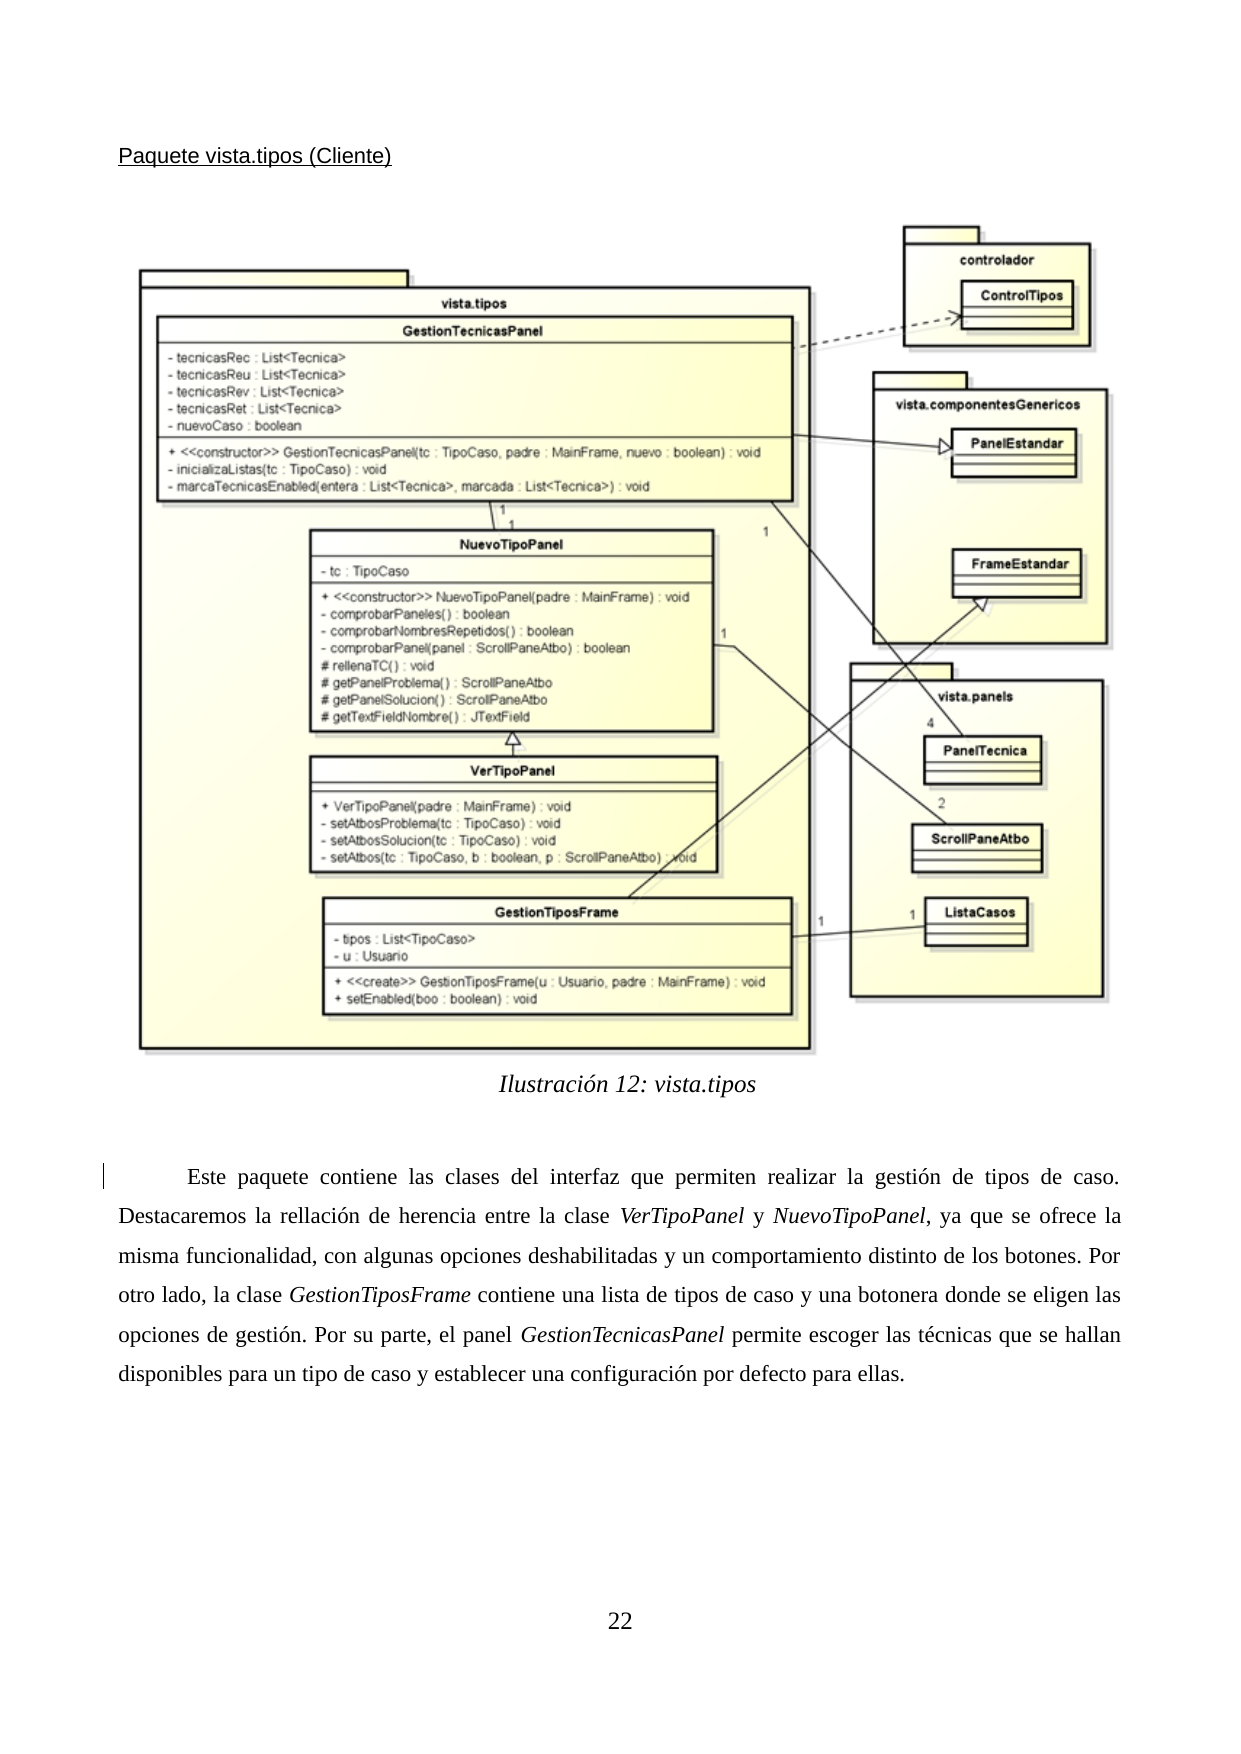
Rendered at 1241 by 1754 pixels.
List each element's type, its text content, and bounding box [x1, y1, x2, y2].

text Este paquete contiene las clases del interfaz que permiten realizar la gestión de tipos de caso. Destacaremos la rellación de herencia entre la clase VerTipoPanel y NuevoTipoPanel, ya que se ofrece la misma funcionalidad, con algunas opciones deshabilitadas y un comportamiento distinto de los botones. Por otro lado, la clase GestionTiposFrame contiene una lista de tipos de caso y una botonera donde se eligen las opciones de gestión. Por su parte, el panel GestionTecnicasPanel permite escoger las técnicas que se hallan disponibles para un tipo de caso y establecer una configuración por defecto para ellas. [118, 1163, 1122, 1387]
subtitle Paquete vista.tipos (Cliente) [118, 143, 1122, 168]
text Ilustración 12: vista.tipos [127, 1069, 1131, 1098]
subtitle [127, 191, 1131, 203]
picture [126, 203, 1131, 1069]
